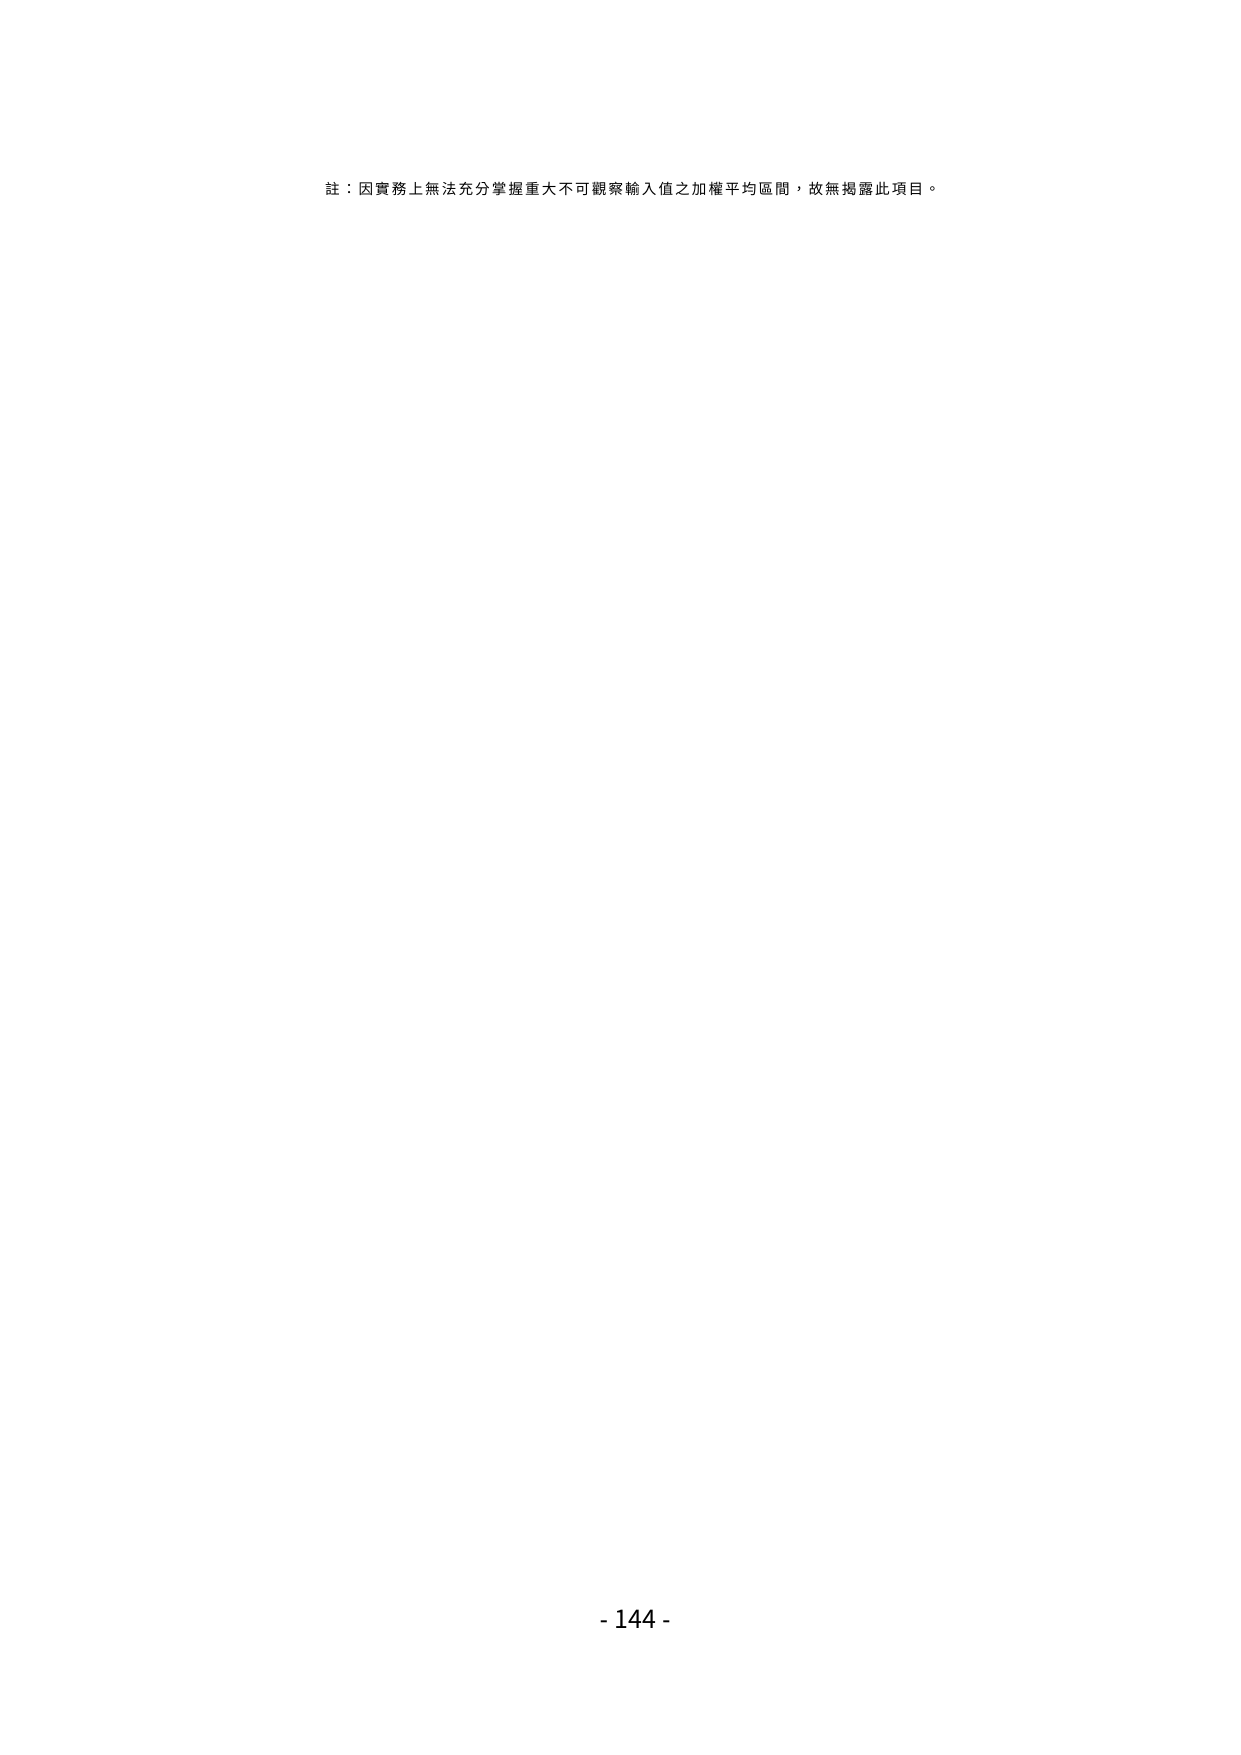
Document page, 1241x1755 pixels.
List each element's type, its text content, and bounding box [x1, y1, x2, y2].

text 註：因實務上無法充分掌握重大不可觀察輸入值之加權平均區間，故無揭露此項目。 [325, 177, 1122, 198]
